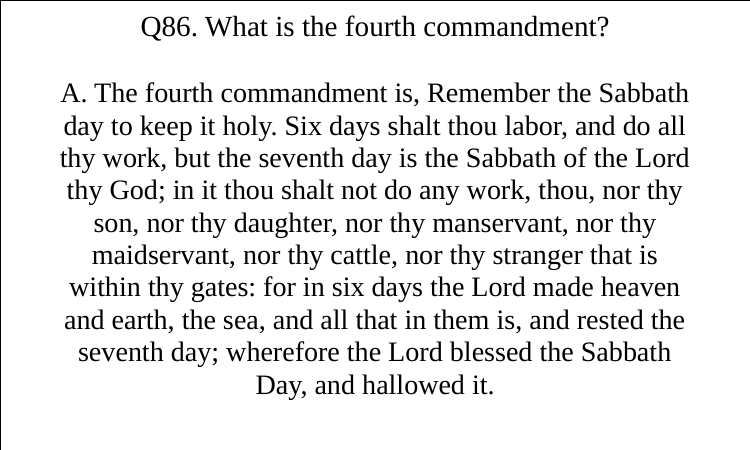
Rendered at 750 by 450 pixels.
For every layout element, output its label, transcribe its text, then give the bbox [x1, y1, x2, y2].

text Q86. What is the fourth commandment? A. The fourth commandment is, Remember the Sabbath day to keep it holy. Six days shalt thou labor, and do all thy work, but the seventh day is the Sabbath of the Lord thy God; in it thou shalt not do any work, thou, nor thy son, nor thy daughter, nor thy manservant, nor thy maidservant, nor thy cattle, nor thy stranger that is within thy gates: for in six days the Lord made heaven and earth, the sea, and all that in them is, and rested the seventh day; wherefore the Lord blessed the Sabbath Day, and hallowed it. [1, 9, 750, 400]
